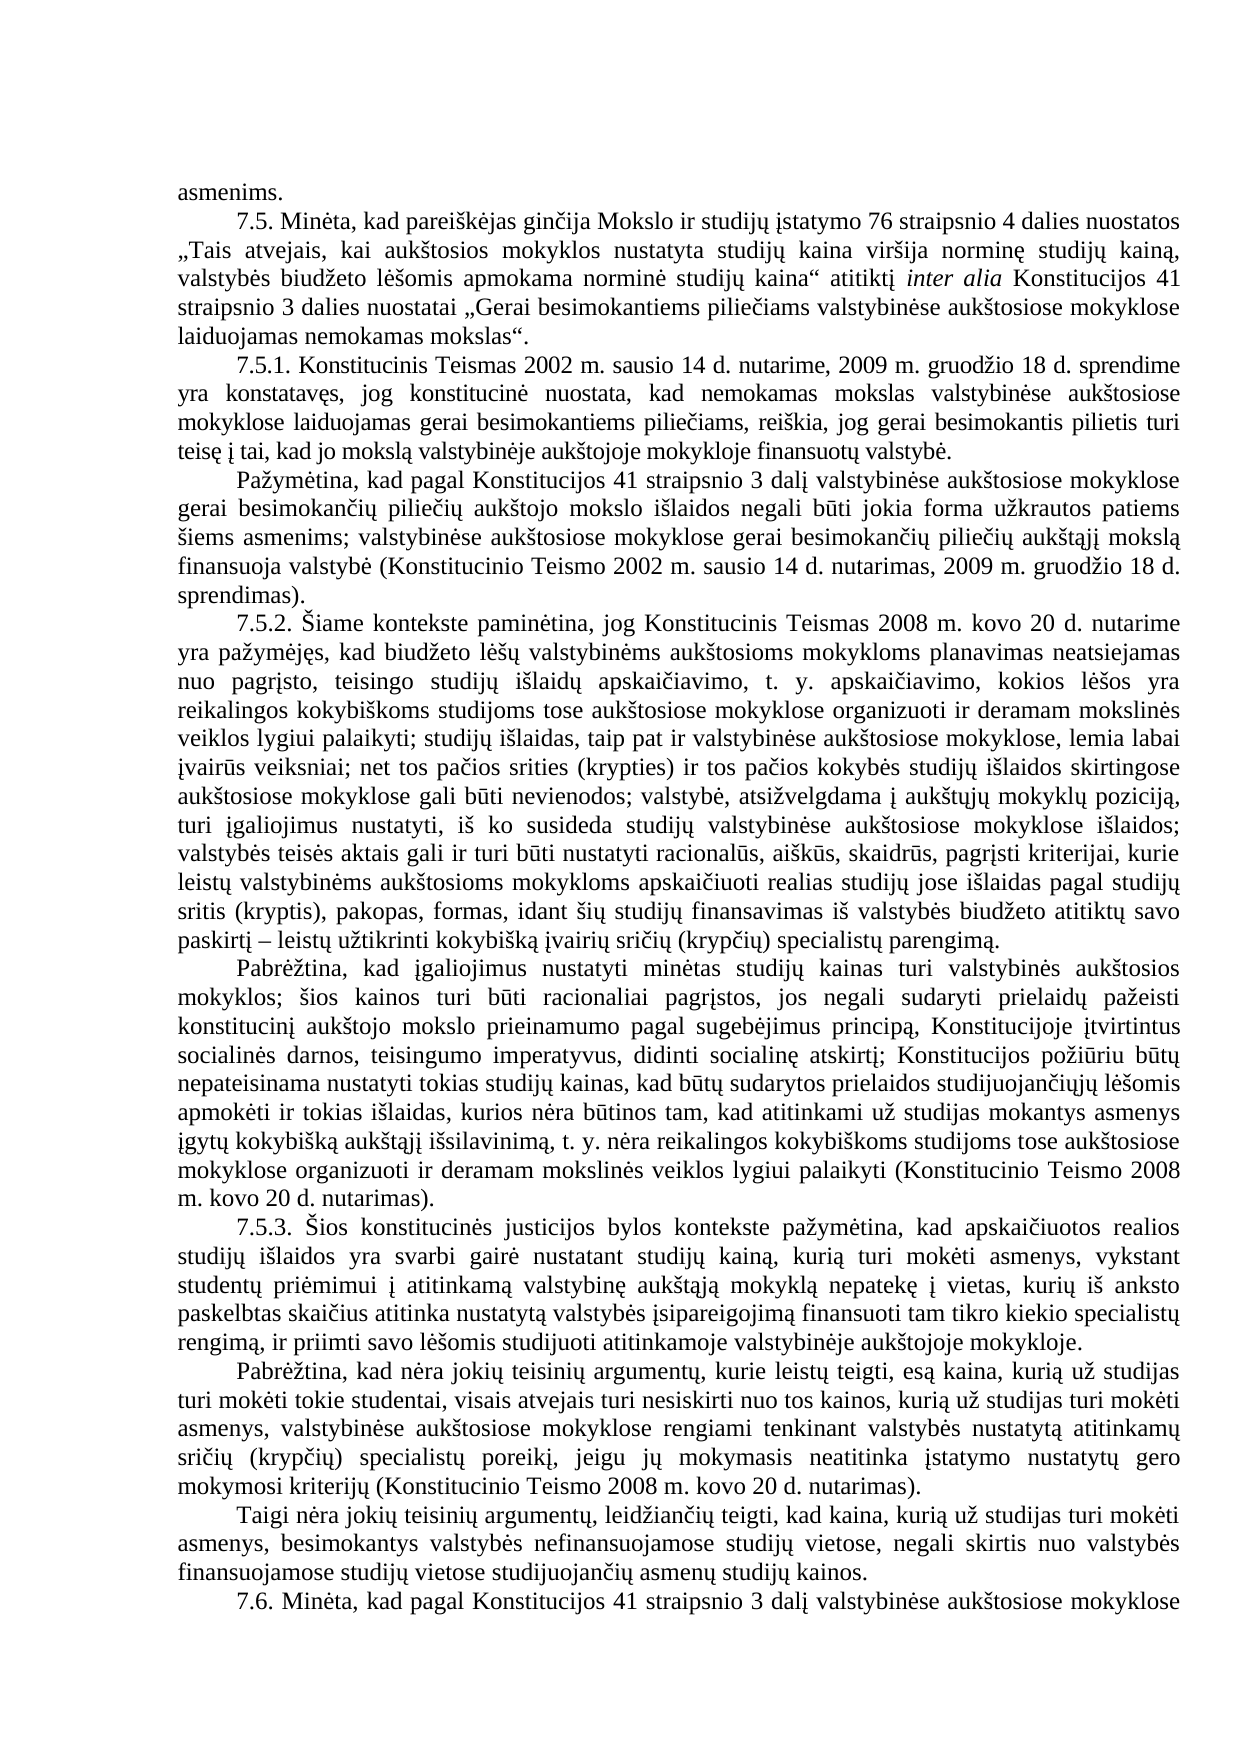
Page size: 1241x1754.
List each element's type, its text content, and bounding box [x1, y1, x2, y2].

text 7.5.2. Šiame kontekste paminėtina, jog Konstitucinis Teismas 2008 m. kovo 20 d. nutarime yra pažymėjęs, kad biudžeto lėšų valstybinėms aukštosioms mokykloms planavimas neatsiejamas nuo pagrįsto, teisingo studijų išlaidų apskaičiavimo, t. y. apskaičiavimo, kokios lėšos yra reikalingos kokybiškoms studijoms tose aukštosiose mokyklose organizuoti ir deramam mokslinės veiklos lygiui palaikyti; studijų išlaidas, taip pat ir valstybinėse aukštosiose mokyklose, lemia labai įvairūs veiksniai; net tos pačios srities (krypties) ir tos pačios kokybės studijų išlaidos skirtingose aukštosiose mokyklose gali būti nevienodos; valstybė, atsižvelgdama į aukštųjų mokyklų poziciją, turi įgaliojimus nustatyti, iš ko susideda studijų valstybinėse aukštosiose mokyklose išlaidos; valstybės teisės aktais gali ir turi būti nustatyti racionalūs, aiškūs, skaidrūs, pagrįsti kriterijai, kurie leistų valstybinėms aukštosioms mokykloms apskaičiuoti realias studijų jose išlaidas pagal studijų sritis (kryptis), pakopas, formas, idant šių studijų finansavimas iš valstybės biudžeto atitiktų savo paskirtį – leistų užtikrinti kokybišką įvairių sričių (krypčių) specialistų parengimą. [177, 608, 1181, 953]
text Taigi nėra jokių teisinių argumentų, leidžiančių teigti, kad kaina, kurią už studijas turi mokėti asmenys, besimokantys valstybės nefinansuojamose studijų vietose, negali skirtis nuo valstybės finansuojamose studijų vietose studijuojančių asmenų studijų kainos. [177, 1500, 1181, 1586]
text 7.5. Minėta, kad pareiškėjas ginčija Mokslo ir studijų įstatymo 76 straipsnio 4 dalies nuostatos „Tais atvejais, kai aukštosios mokyklos nustatyta studijų kaina viršija norminę studijų kainą, valstybės biudžeto lėšomis apmokama norminė studijų kaina“ atitiktį inter alia Konstitucijos 41 straipsnio 3 dalies nuostatai „Gerai besimokantiems piliečiams valstybinėse aukštosiose mokyklose laiduojamas nemokamas mokslas“. [177, 206, 1181, 350]
text asmenims. [177, 177, 1181, 206]
text Pabrėžtina, kad įgaliojimus nustatyti minėtas studijų kainas turi valstybinės aukštosios mokyklos; šios kainos turi būti racionaliai pagrįstos, jos negali sudaryti prielaidų pažeisti konstitucinį aukštojo mokslo prieinamumo pagal sugebėjimus principą, Konstitucijoje įtvirtintus socialinės darnos, teisingumo imperatyvus, didinti socialinę atskirtį; Konstitucijos požiūriu būtų nepateisinama nustatyti tokias studijų kainas, kad būtų sudarytos prielaidos studijuojančiųjų lėšomis apmokėti ir tokias išlaidas, kurios nėra būtinos tam, kad atitinkami už studijas mokantys asmenys įgytų kokybišką aukštąjį išsilavinimą, t. y. nėra reikalingos kokybiškoms studijoms tose aukštosiose mokyklose organizuoti ir deramam mokslinės veiklos lygiui palaikyti (Konstitucinio Teismo 2008 m. kovo 20 d. nutarimas). [177, 953, 1181, 1212]
text 7.5.1. Konstitucinis Teismas 2002 m. sausio 14 d. nutarime, 2009 m. gruodžio 18 d. sprendime yra konstatavęs, jog konstitucinė nuostata, kad nemokamas mokslas valstybinėse aukštosiose mokyklose laiduojamas gerai besimokantiems piliečiams, reiškia, jog gerai besimokantis pilietis turi teisę į tai, kad jo mokslą valstybinėje aukštojoje mokykloje finansuotų valstybė. [177, 350, 1181, 465]
text Pažymėtina, kad pagal Konstitucijos 41 straipsnio 3 dalį valstybinėse aukštosiose mokyklose gerai besimokančių piliečių aukštojo mokslo išlaidos negali būti jokia forma užkrautos patiems šiems asmenims; valstybinėse aukštosiose mokyklose gerai besimokančių piliečių aukštąjį mokslą finansuoja valstybė (Konstitucinio Teismo 2002 m. sausio 14 d. nutarimas, 2009 m. gruodžio 18 d. sprendimas). [177, 465, 1181, 608]
text Pabrėžtina, kad nėra jokių teisinių argumentų, kurie leistų teigti, esą kaina, kurią už studijas turi mokėti tokie studentai, visais atvejais turi nesiskirti nuo tos kainos, kurią už studijas turi mokėti asmenys, valstybinėse aukštosiose mokyklose rengiami tenkinant valstybės nustatytą atitinkamų sričių (krypčių) specialistų poreikį, jeigu jų mokymasis neatitinka įstatymo nustatytų gero mokymosi kriterijų (Konstitucinio Teismo 2008 m. kovo 20 d. nutarimas). [177, 1356, 1181, 1500]
text 7.6. Minėta, kad pagal Konstitucijos 41 straipsnio 3 dalį valstybinėse aukštosiose mokyklose [177, 1586, 1181, 1615]
text 7.5.3. Šios konstitucinės justicijos bylos kontekste pažymėtina, kad apskaičiuotos realios studijų išlaidos yra svarbi gairė nustatant studijų kainą, kurią turi mokėti asmenys, vykstant studentų priėmimui į atitinkamą valstybinę aukštąją mokyklą nepatekę į vietas, kurių iš anksto paskelbtas skaičius atitinka nustatytą valstybės įsipareigojimą finansuoti tam tikro kiekio specialistų rengimą, ir priimti savo lėšomis studijuoti atitinkamoje valstybinėje aukštojoje mokykloje. [177, 1212, 1181, 1356]
